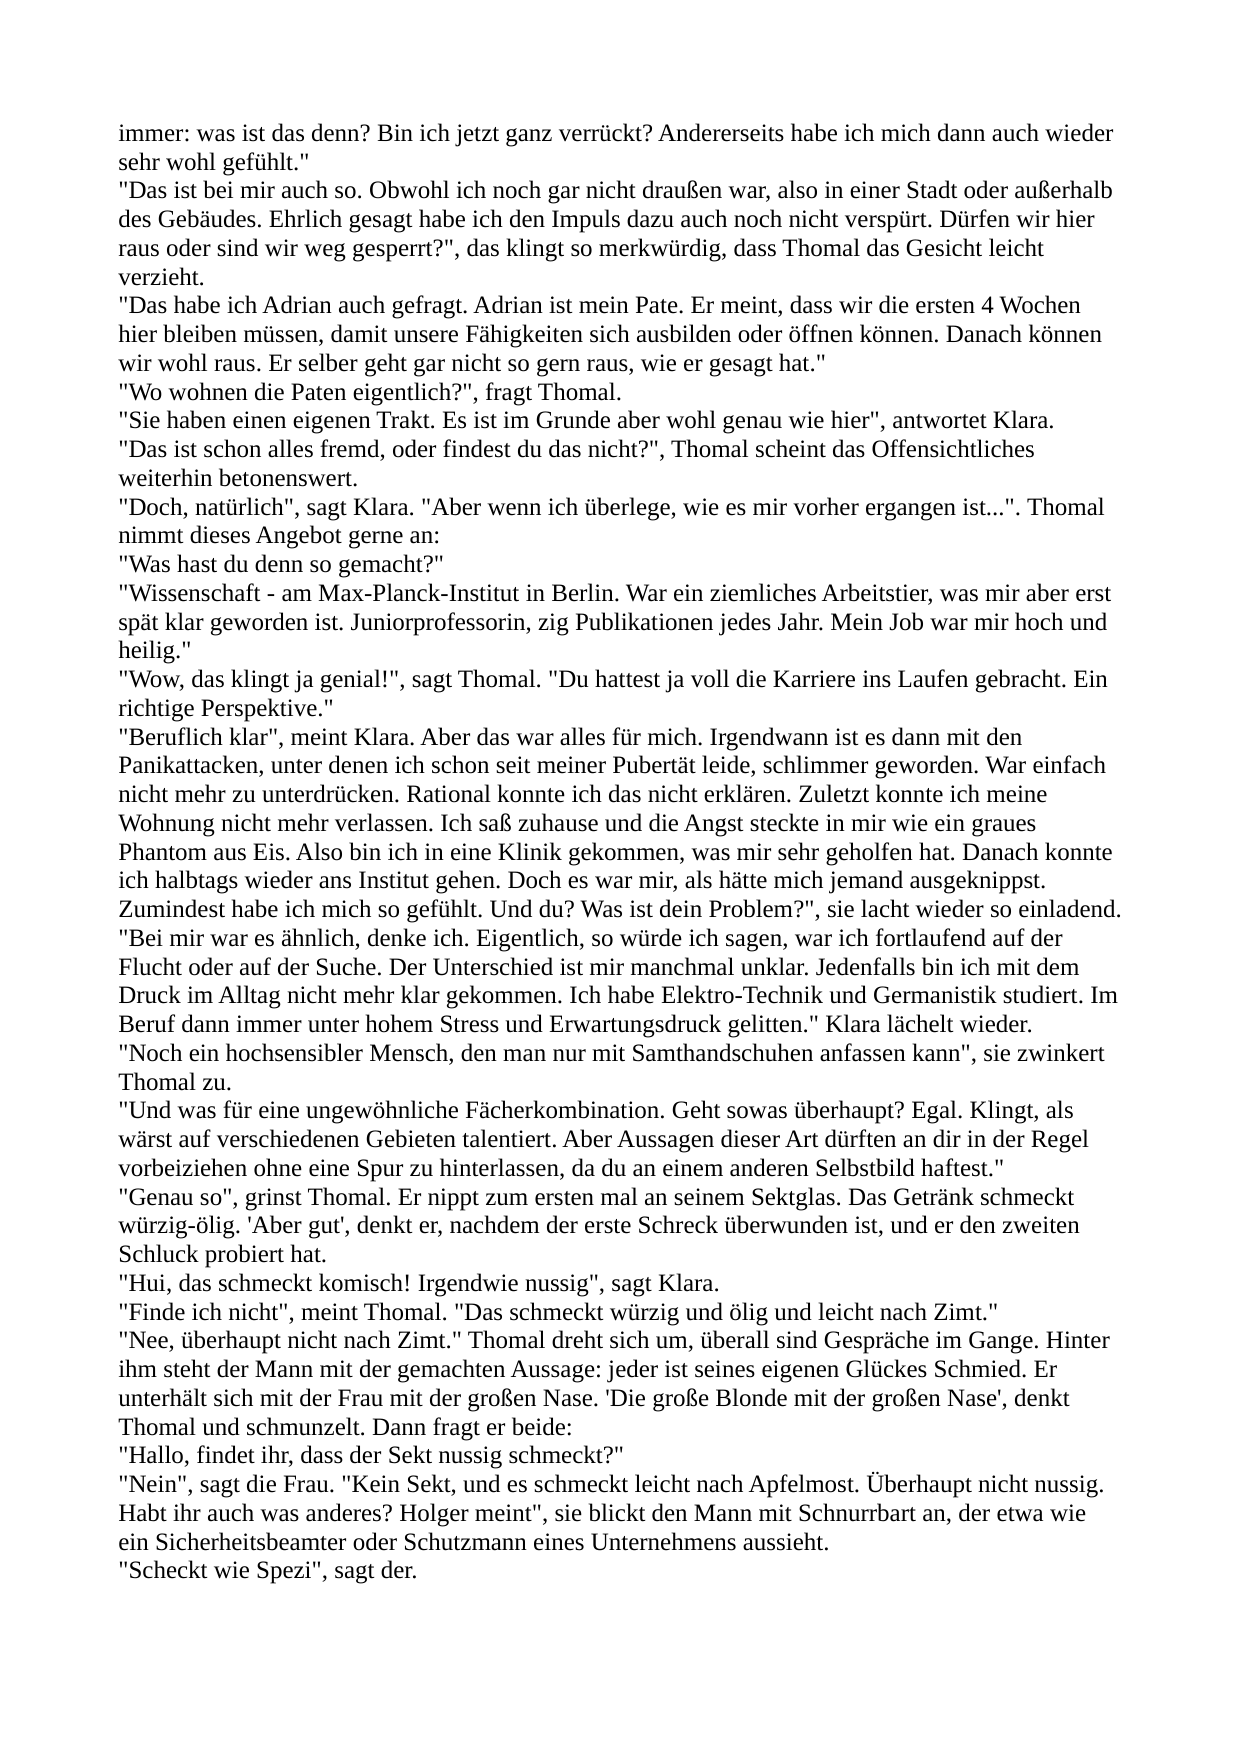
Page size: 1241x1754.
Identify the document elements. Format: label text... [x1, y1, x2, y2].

text "Finde ich nicht", meint Thomal. "Das schmeckt würzig und ölig und leicht nach Zimt." [118, 1297, 1122, 1326]
text "Doch, natürlich", sagt Klara. "Aber wenn ich überlege, wie es mir vorher ergangen ist...". Thomal nimmt dieses Angebot gerne an: [118, 492, 1122, 549]
text "Genau so", grinst Thomal. Er nippt zum ersten mal an seinem Sektglas. Das Getränk schmeckt würzig-ölig. 'Aber gut', denkt er, nachdem der erste Schreck überwunden ist, und er den zweiten Schluck probiert hat. [118, 1182, 1122, 1268]
text "Noch ein hochsensibler Mensch, den man nur mit Samthandschuhen anfassen kann", sie zwinkert Thomal zu. [118, 1038, 1122, 1096]
text "Scheckt wie Spezi", sagt der. [118, 1556, 1122, 1584]
text "Bei mir war es ähnlich, denke ich. Eigentlich, so würde ich sagen, war ich fortlaufend auf der Flucht oder auf der Suche. Der Unterschied ist mir manchmal unklar. Jedenfalls bin ich mit dem Druck im Alltag nicht mehr klar gekommen. Ich habe Elektro-Technik und Germanistik studiert. Im Beruf dann immer unter hohem Stress und Erwartungsdruck gelitten." Klara lächelt wieder. [118, 923, 1122, 1038]
text "Hallo, findet ihr, dass der Sekt nussig schmeckt?" [118, 1441, 1122, 1469]
text "Sie haben einen eigenen Trakt. Es ist im Grunde aber wohl genau wie hier", antwortet Klara. [118, 406, 1122, 434]
text immer: was ist das denn? Bin ich jetzt ganz verrückt? Andererseits habe ich mich dann auch wieder sehr wohl gefühlt." [118, 118, 1122, 176]
text "Das ist bei mir auch so. Obwohl ich noch gar nicht draußen war, also in einer Stadt oder außerhalb des Gebäudes. Ehrlich gesagt habe ich den Impuls dazu auch noch nicht verspürt. Dürfen wir hier raus oder sind wir weg gesperrt?", das klingt so merkwürdig, dass Thomal das Gesicht leicht verzieht. [118, 176, 1122, 291]
text "Was hast du denn so gemacht?" [118, 549, 1122, 578]
text "Wo wohnen die Paten eigentlich?", fragt Thomal. [118, 377, 1122, 406]
text "Wissenschaft - am Max-Planck-Institut in Berlin. War ein ziemliches Arbeitstier, was mir aber erst spät klar geworden ist. Juniorprofessorin, zig Publikationen jedes Jahr. Mein Job war mir hoch und heilig." [118, 578, 1122, 664]
text "Das habe ich Adrian auch gefragt. Adrian ist mein Pate. Er meint, dass wir die ersten 4 Wochen hier bleiben müssen, damit unsere Fähigkeiten sich ausbilden oder öffnen können. Danach können wir wohl raus. Er selber geht gar nicht so gern raus, wie er gesagt hat." [118, 291, 1122, 377]
text "Beruflich klar", meint Klara. Aber das war alles für mich. Irgendwann ist es dann mit den Panikattacken, unter denen ich schon seit meiner Pubertät leide, schlimmer geworden. War einfach nicht mehr zu unterdrücken. Rational konnte ich das nicht erklären. Zuletzt konnte ich meine Wohnung nicht mehr verlassen. Ich saß zuhause und die Angst steckte in mir wie ein graues Phantom aus Eis. Also bin ich in eine Klinik gekommen, was mir sehr geholfen hat. Danach konnte ich halbtags wieder ans Institut gehen. Doch es war mir, als hätte mich jemand ausgeknippst. Zumindest habe ich mich so gefühlt. Und du? Was ist dein Problem?", sie lacht wieder so einladend. [118, 722, 1122, 923]
text "Das ist schon alles fremd, oder findest du das nicht?", Thomal scheint das Offensichtliches weiterhin betonenswert. [118, 434, 1122, 492]
text "Nein", sagt die Frau. "Kein Sekt, und es schmeckt leicht nach Apfelmost. Überhaupt nicht nussig. Habt ihr auch was anderes? Holger meint", sie blickt den Mann mit Schnurrbart an, der etwa wie ein Sicherheitsbeamter oder Schutzmann eines Unternehmens aussieht. [118, 1469, 1122, 1556]
text "Wow, das klingt ja genial!", sagt Thomal. "Du hattest ja voll die Karriere ins Laufen gebracht. Ein richtige Perspektive." [118, 664, 1122, 722]
text "Nee, überhaupt nicht nach Zimt." Thomal dreht sich um, überall sind Gespräche im Gange. Hinter ihm steht der Mann mit der gemachten Aussage: jeder ist seines eigenen Glückes Schmied. Er unterhält sich mit der Frau mit der großen Nase. 'Die große Blonde mit der großen Nase', denkt Thomal und schmunzelt. Dann fragt er beide: [118, 1326, 1122, 1441]
text "Hui, das schmeckt komisch! Irgendwie nussig", sagt Klara. [118, 1268, 1122, 1297]
text "Und was für eine ungewöhnliche Fächerkombination. Geht sowas überhaupt? Egal. Klingt, als wärst auf verschiedenen Gebieten talentiert. Aber Aussagen dieser Art dürften an dir in der Regel vorbeiziehen ohne eine Spur zu hinterlassen, da du an einem anderen Selbstbild haftest." [118, 1096, 1122, 1182]
